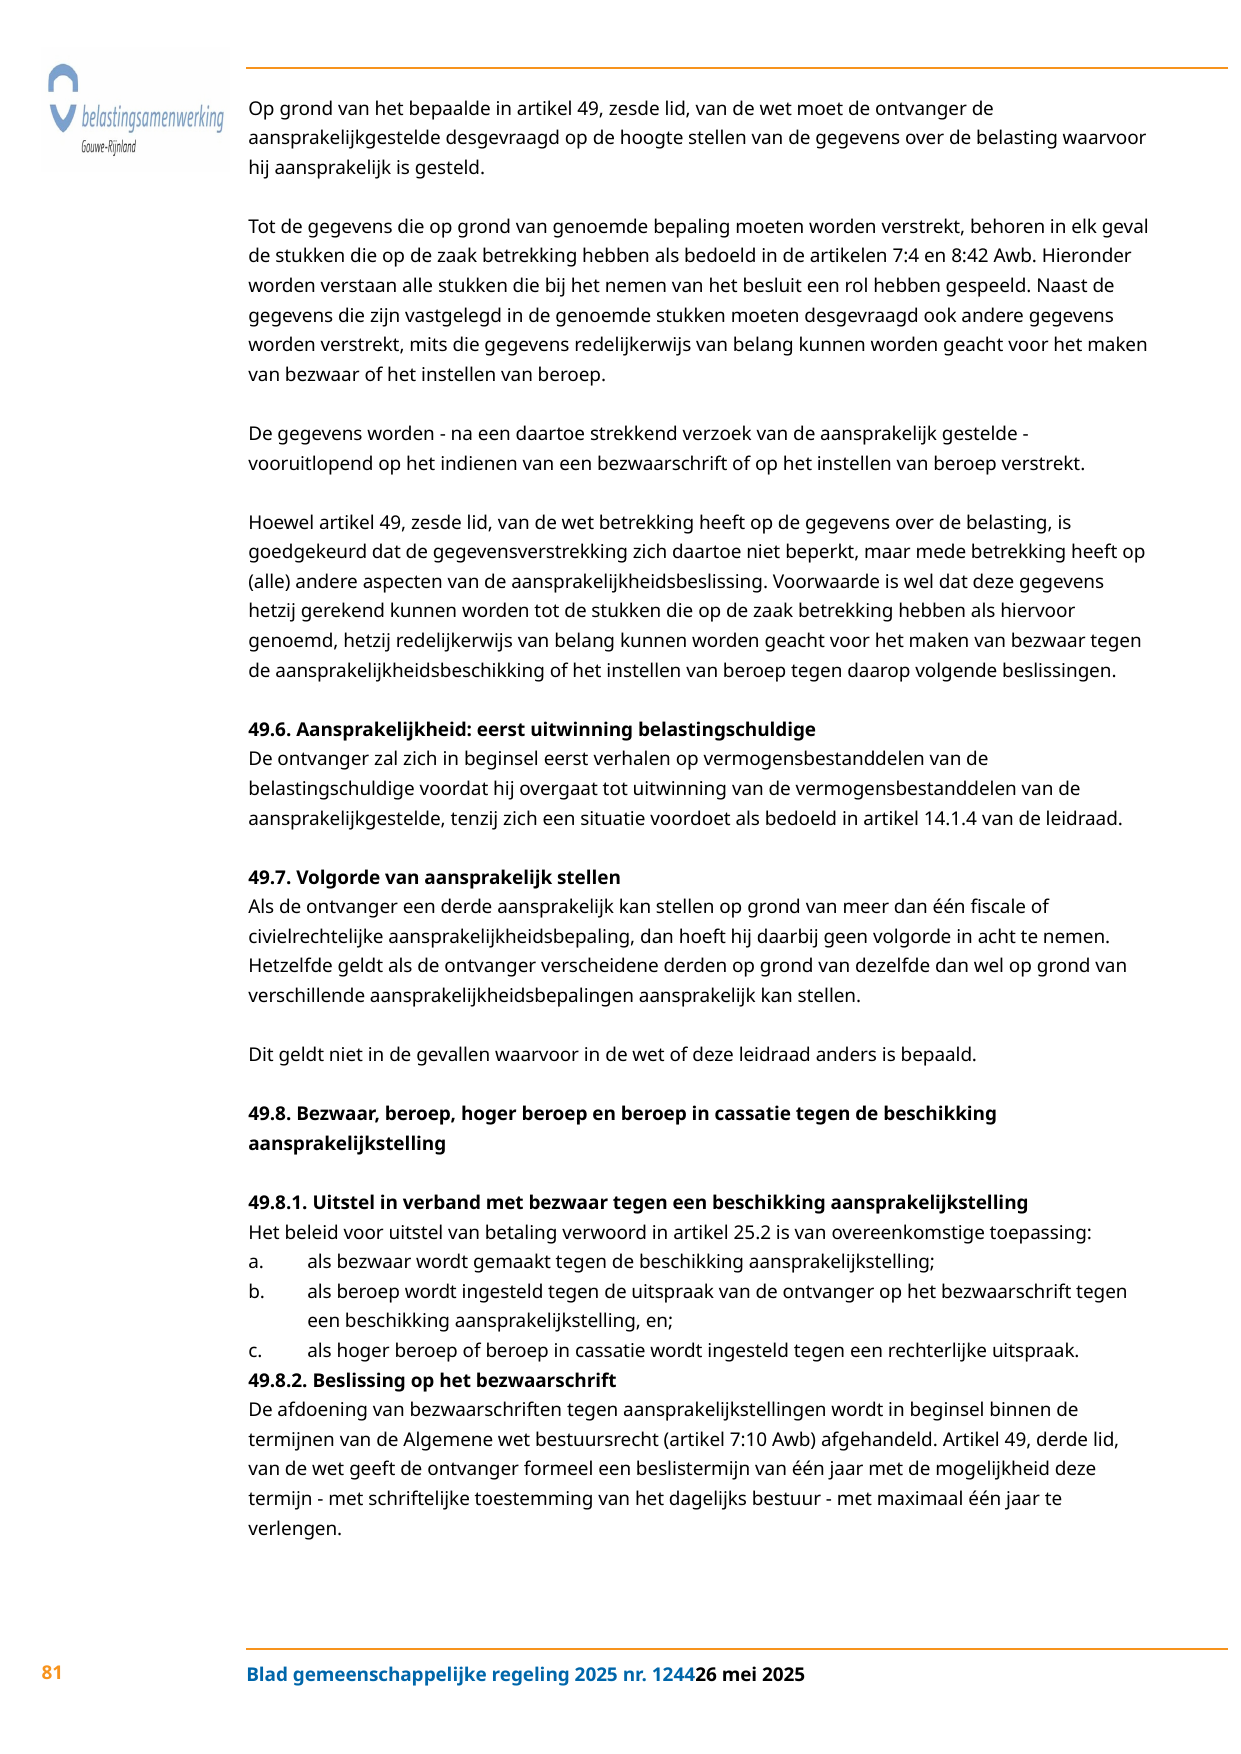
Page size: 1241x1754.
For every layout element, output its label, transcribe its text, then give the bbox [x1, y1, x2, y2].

text Tot de gegevens die op grond van genoemde bepaling moeten worden verstrekt, behoren in elk geval de stukken die op de zaak betrekking hebben als bedoeld in de artikelen 7:4 en 8:42 Awb. Hieronder worden verstaan alle stukken die bij het nemen van het besluit een rol hebben gespeeld. Naast de gegevens die zijn vastgelegd in de genoemde stukken moeten desgevraagd ook andere gegevens worden verstrekt, mits die gegevens redelijkerwijs van belang kunnen worden geacht voor het maken van bezwaar of het instellen van beroep. [248, 213, 1152, 387]
text 49.8.1. Uitstel in verband met bezwaar tegen een beschikking aansprakelijkstelling [248, 1189, 1152, 1215]
text 49.7. Volgorde van aansprakelijk stellen [248, 864, 1152, 890]
text De gegevens worden - na een daartoe strekkend verzoek van de aansprakelijk gestelde - vooruitlopend op het indienen van een bezwaarschrift of op het instellen van beroep verstrekt. [248, 420, 1152, 476]
list als beroep wordt ingesteld tegen de uitspraak van de ontvanger op het bezwaarschrift tegen een beschikking aansprakelijkstelling, en; [248, 1278, 1152, 1333]
text Op grond van het bepaalde in artikel 49, zesde lid, van de wet moet de ontvanger de aansprakelijkgestelde desgevraagd op de hoogte stellen van de gegevens over de belasting waarvoor hij aansprakelijk is gesteld. [248, 95, 1152, 180]
text 49.8.2. Beslissing op het bezwaarschrift [248, 1367, 1152, 1393]
text Dit geldt niet in de gevallen waarvoor in de wet of deze leidraad anders is bepaald. [248, 1041, 1152, 1067]
list als hoger beroep of beroep in cassatie wordt ingesteld tegen een rechterlijke uitspraak. [248, 1337, 1152, 1363]
list als bezwaar wordt gemaakt tegen de beschikking aansprakelijkstelling; [248, 1248, 1152, 1274]
text 49.8. Bezwaar, beroep, hoger beroep en beroep in cassatie tegen de beschikking aansprakelijkstelling [248, 1101, 1152, 1156]
text Het beleid voor uitstel van betaling verwoord in artikel 25.2 is van overeenkomstige toepassing: [248, 1219, 1152, 1245]
text De afdoening van bezwaarschriften tegen aansprakelijkstellingen wordt in beginsel binnen de termijnen van de Algemene wet bestuursrecht (artikel 7:10 Awb) afgehandeld. Artikel 49, derde lid, van de wet geeft de ontvanger formeel een beslistermijn van één jaar met de mogelijkheid deze termijn - met schriftelijke toestemming van het dagelijks bestuur - met maximaal één jaar te verlengen. [248, 1396, 1152, 1541]
picture [41, 47, 231, 172]
text Als de ontvanger een derde aansprakelijk kan stellen op grond van meer dan één fiscale of civielrechtelijke aansprakelijkheidsbepaling, dan hoeft hij daarbij geen volgorde in acht te nemen. Hetzelfde geldt als de ontvanger verscheidene derden op grond van dezelfde dan wel op grond van verschillende aansprakelijkheidsbepalingen aansprakelijk kan stellen. [248, 893, 1152, 1008]
text De ontvanger zal zich in beginsel eerst verhalen op vermogensbestanddelen van de belastingschuldige voordat hij overgaat tot uitwinning van de vermogensbestanddelen van de aansprakelijkgestelde, tenzij zich een situatie voordoet als bedoeld in artikel 14.1.4 van de leidraad. [248, 746, 1152, 831]
text 49.6. Aansprakelijkheid: eerst uitwinning belastingschuldige [248, 716, 1152, 742]
text Hoewel artikel 49, zesde lid, van de wet betrekking heeft op de gegevens over de belasting, is goedgekeurd dat de gegevensverstrekking zich daartoe niet beperkt, maar mede betrekking heeft op (alle) andere aspecten van de aansprakelijkheidsbeslissing. Voorwaarde is wel dat deze gegevens hetzij gerekend kunnen worden tot de stukken die op de zaak betrekking hebben als hiervoor genoemd, hetzij redelijkerwijs van belang kunnen worden geacht voor het maken van bezwaar tegen de aansprakelijkheidsbeschikking of het instellen van beroep tegen daarop volgende beslissingen. [248, 509, 1152, 683]
